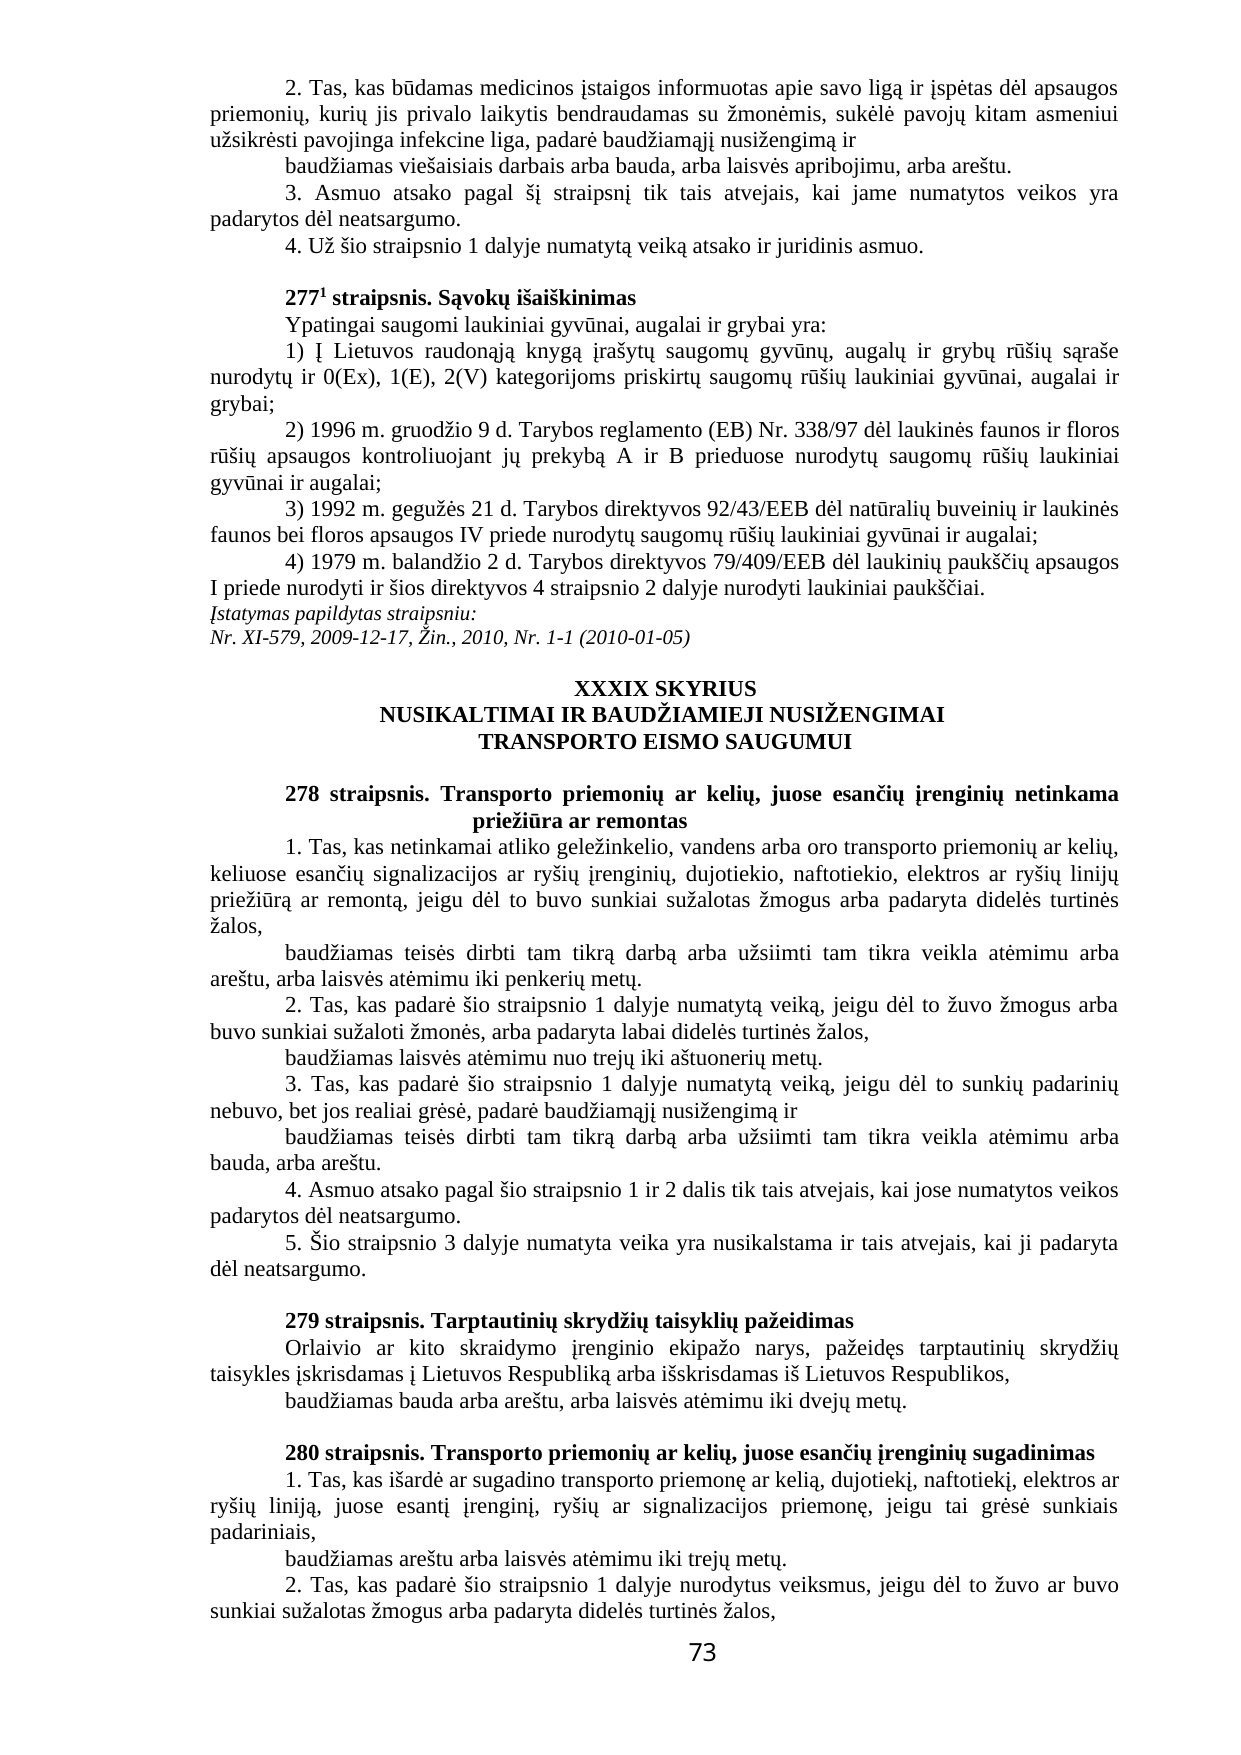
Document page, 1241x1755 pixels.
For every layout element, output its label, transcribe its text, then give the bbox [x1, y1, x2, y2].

text 279 straipsnis. Tarptautinių skrydžių taisyklių pažeidimas [210, 1308, 1120, 1334]
text 280 straipsnis. Transporto priemonių ar kelių, juose esančių įrenginių sugadinimas [285, 1439, 1120, 1466]
text 1. Tas, kas išardė ar sugadino transporto priemonę ar kelią, dujotiekį, naftotiekį, elektros ar ryšių liniją, juose esantį įrenginį, ryšių ar signalizacijos priemonę, jeigu tai grėsė sunkiais padariniais, [210, 1466, 1120, 1545]
text baudžiamas laisvės atėmimu nuo trejų iki aštuonerių metų. [210, 1044, 1120, 1070]
text 2. Tas, kas būdamas medicinos įstaigos informuotas apie savo ligą ir įspėtas dėl apsaugos priemonių, kurių jis privalo laikytis bendraudamas su žmonėmis, sukėlė pavojų kitam asmeniui užsikrėsti pavojinga infekcine liga, padarė baudžiamąjį nusižengimą ir [210, 73, 1120, 153]
text 1. Tas, kas netinkamai atliko geležinkelio, vandens arba oro transporto priemonių ar kelių, keliuose esančių signalizacijos ar ryšių įrenginių, dujotiekio, naftotiekio, elektros ar ryšių linijų priežiūrą ar remontą, jeigu dėl to buvo sunkiai sužalotas žmogus arba padaryta didelės turtinės žalos, [210, 833, 1120, 939]
text baudžiamas viešaisiais darbais arba bauda, arba laisvės apribojimu, arba areštu. [210, 153, 1120, 179]
text 4. Asmuo atsako pagal šio straipsnio 1 ir 2 dalis tik tais atvejais, kai jose numatytos veikos padarytos dėl neatsargumo. [210, 1176, 1120, 1228]
text 5. Šio straipsnio 3 dalyje numatyta veika yra nusikalstama ir tais atvejais, kai ji padaryta dėl neatsargumo. [210, 1228, 1120, 1281]
text 2. Tas, kas padarė šio straipsnio 1 dalyje numatytą veiką, jeigu dėl to žuvo žmogus arba buvo sunkiai sužaloti žmonės, arba padaryta labai didelės turtinės žalos, [210, 991, 1120, 1044]
text 2) 1996 m. gruodžio 9 d. Tarybos reglamento (EB) Nr. 338/97 dėl laukinės faunos ir floros rūšių apsaugos kontroliuojant jų prekybą A ir B prieduose nurodytų saugomų rūšių laukiniai gyvūnai ir augalai; [210, 416, 1120, 495]
text Nr. XI-579, 2009-12-17, Žin., 2010, Nr. 1-1 (2010-01-05) [210, 625, 1120, 649]
text 4. Už šio straipsnio 1 dalyje numatytą veiką atsako ir juridinis asmuo. [210, 232, 1120, 258]
text 2771 straipsnis. Sąvokų išaiškinimas [210, 284, 1120, 311]
text 3. Tas, kas padarė šio straipsnio 1 dalyje numatytą veiką, jeigu dėl to sunkių padarinių nebuvo, bet jos realiai grėsė, padarė baudžiamąjį nusižengimą ir [210, 1070, 1120, 1123]
text baudžiamas teisės dirbti tam tikrą darbą arba užsiimti tam tikra veikla atėmimu arba areštu, arba laisvės atėmimu iki penkerių metų. [210, 939, 1120, 991]
text baudžiamas teisės dirbti tam tikrą darbą arba užsiimti tam tikra veikla atėmimu arba bauda, arba areštu. [210, 1123, 1120, 1176]
text NUSIKALTIMAI IR BAUDŽIAMIEJI NUSIŽENGIMAI TRANSPORTO EISMO SAUGUMUI [210, 701, 1120, 754]
text 278 straipsnis. Transporto priemonių ar kelių, juose esančių įrenginių netinkama priežiūra ar remontas [285, 781, 1120, 833]
text 1) Į Lietuvos raudonąją knygą įrašytų saugomų gyvūnų, augalų ir grybų rūšių sąraše nurodytų ir 0(Ex), 1(E), 2(V) kategorijoms priskirtų saugomų rūšių laukiniai gyvūnai, augalai ir grybai; [210, 337, 1120, 416]
text Orlaivio ar kito skraidymo įrenginio ekipažo narys, pažeidęs tarptautinių skrydžių taisykles įskrisdamas į Lietuvos Respubliką arba išskrisdamas iš Lietuvos Respublikos, [210, 1334, 1120, 1387]
text 3) 1992 m. gegužės 21 d. Tarybos direktyvos 92/43/EEB dėl natūralių buveinių ir laukinės faunos bei floros apsaugos IV priede nurodytų saugomų rūšių laukiniai gyvūnai ir augalai; [210, 495, 1120, 548]
text 3. Asmuo atsako pagal šį straipsnį tik tais atvejais, kai jame numatytos veikos yra padarytos dėl neatsargumo. [210, 179, 1120, 232]
text 2. Tas, kas padarė šio straipsnio 1 dalyje nurodytus veiksmus, jeigu dėl to žuvo ar buvo sunkiai sužalotas žmogus arba padaryta didelės turtinės žalos, [210, 1571, 1120, 1624]
text baudžiamas bauda arba areštu, arba laisvės atėmimu iki dvejų metų. [210, 1387, 1120, 1413]
text baudžiamas areštu arba laisvės atėmimu iki trejų metų. [210, 1545, 1120, 1571]
text XXXIX SKYRIUS [210, 675, 1120, 701]
text Įstatymas papildytas straipsniu: [210, 601, 1120, 625]
text Ypatingai saugomi laukiniai gyvūnai, augalai ir grybai yra: [210, 311, 1120, 337]
text 4) 1979 m. balandžio 2 d. Tarybos direktyvos 79/409/EEB dėl laukinių paukščių apsaugos I priede nurodyti ir šios direktyvos 4 straipsnio 2 dalyje nurodyti laukiniai paukščiai. [210, 548, 1120, 601]
